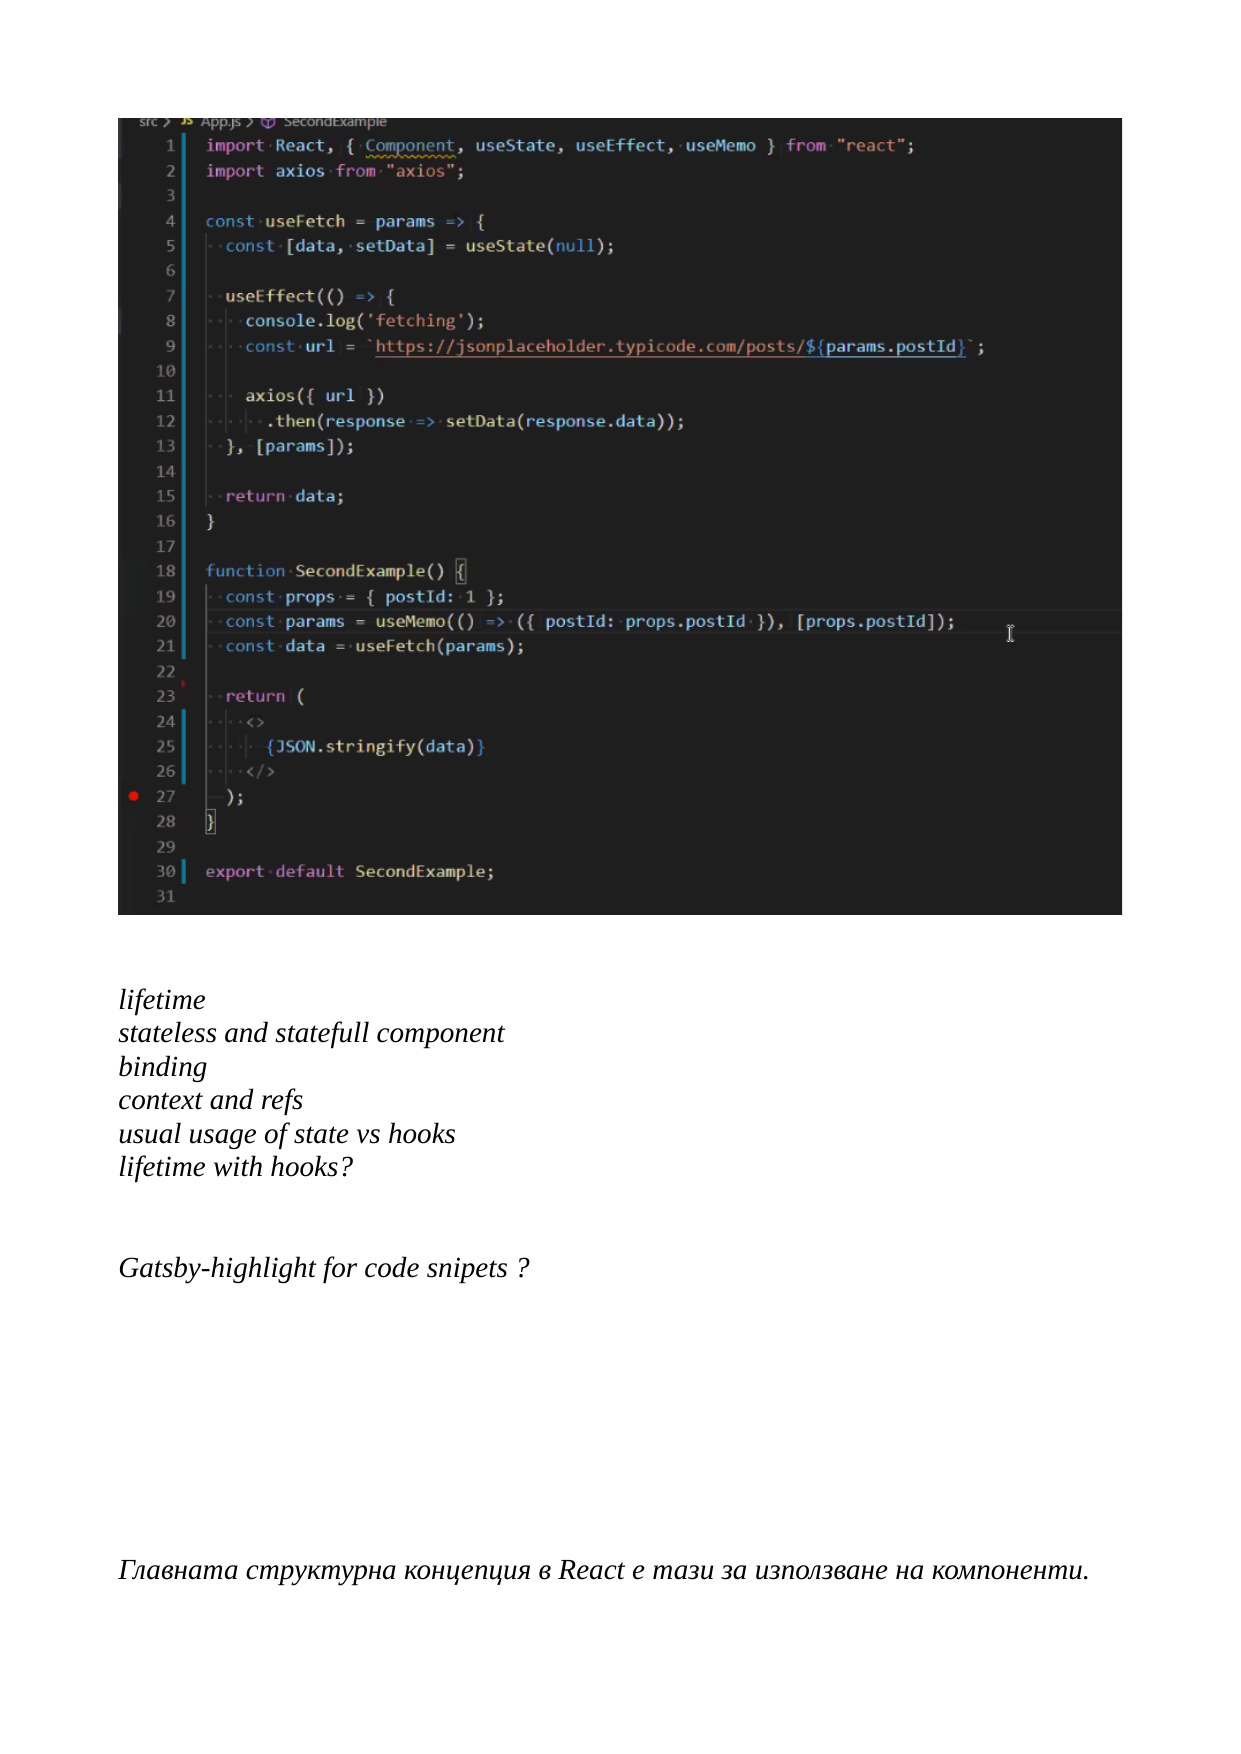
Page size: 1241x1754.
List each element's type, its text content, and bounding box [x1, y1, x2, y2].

text lifetime [118, 982, 1122, 1015]
text Gatsby-highlight for code snipets ? [118, 1250, 1122, 1284]
text usual usage of state vs hooks [118, 1116, 1122, 1149]
text lifetime with hooks? [118, 1149, 1122, 1183]
text context and refs [118, 1082, 1122, 1116]
text Главната структурна концепция в React е тази за използване на компоненти. [118, 1552, 1122, 1586]
text stateless and statefull component [118, 1015, 1122, 1049]
picture [118, 118, 1123, 915]
text binding [118, 1049, 1122, 1082]
